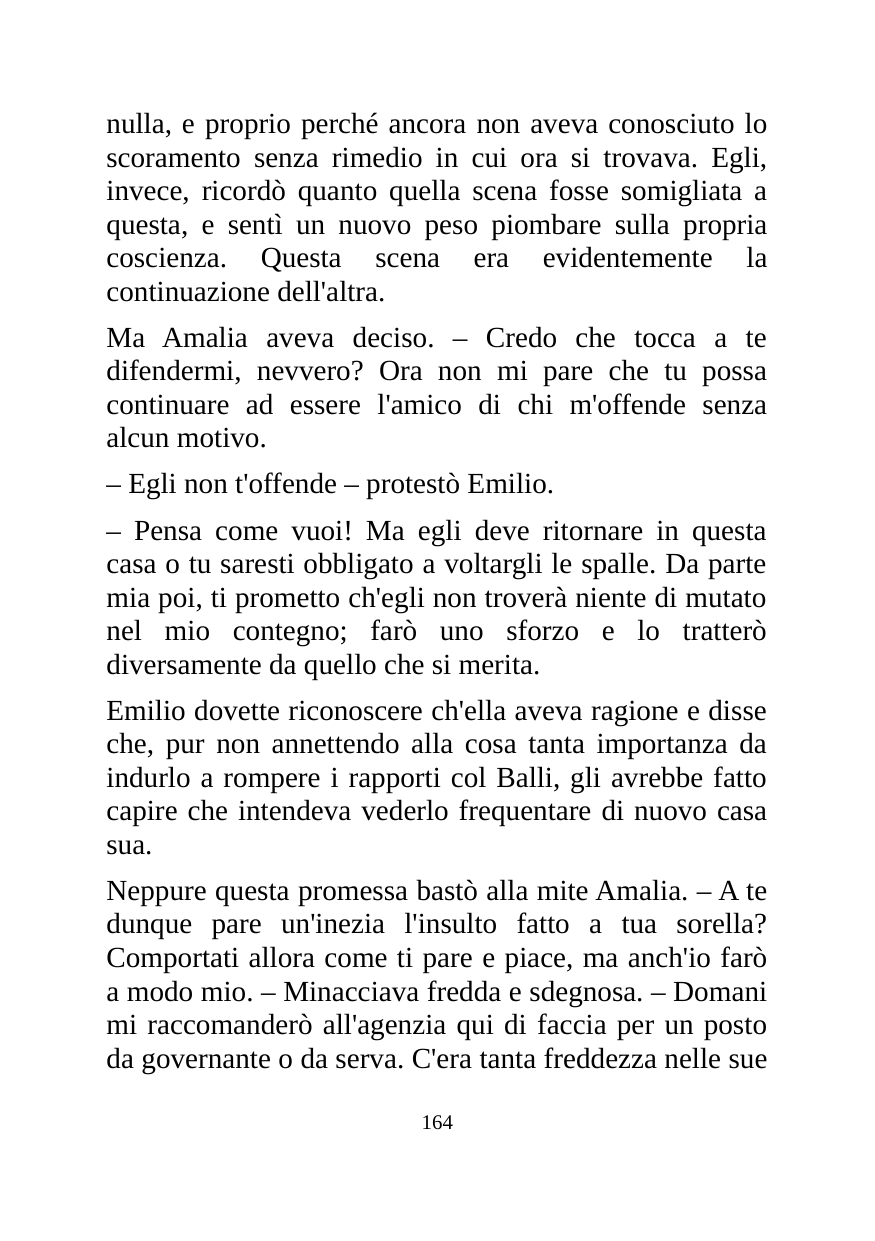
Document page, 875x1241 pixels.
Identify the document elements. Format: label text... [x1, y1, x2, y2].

text Ma Amalia aveva deciso. – Credo che tocca a te difendermi, nevvero? Ora non mi pare che tu possa continuare ad essere l'amico di chi m'offende senza alcun motivo. [106, 320, 768, 454]
text Neppure questa promessa bastò alla mite Amalia. – A te dunque pare un'inezia l'insulto fatto a tua sorella? Comportati allora come ti pare e piace, ma anch'io farò a modo mio. – Minacciava fredda e sdegnosa. – Domani mi raccomanderò all'agenzia qui di faccia per un posto da governante o da serva. C'era tanta freddezza nelle sue [106, 873, 768, 1074]
text Emilio dovette riconoscere ch'ella aveva ragione e disse che, pur non annettendo alla cosa tanta importanza da indurlo a rompere i rapporti col Balli, gli avrebbe fatto capire che intendeva vederlo frequentare di nuovo casa sua. [106, 693, 768, 861]
text nulla, e proprio perché ancora non aveva conosciuto lo scoramento senza rimedio in cui ora si trovava. Egli, invece, ricordò quanto quella scena fosse somigliata a questa, e sentì un nuovo peso piombare sulla propria coscienza. Questa scena era evidentemente la continuazione dell'altra. [106, 106, 768, 307]
text – Pensa come vuoi! Ma egli deve ritornare in questa casa o tu saresti obbligato a voltargli le spalle. Da parte mia poi, ti prometto ch'egli non troverà niente di mutato nel mio contegno; farò uno sforzo e lo tratterò diversamente da quello che si merita. [106, 513, 768, 680]
text – Egli non t'offende – protestò Emilio. [106, 467, 768, 500]
